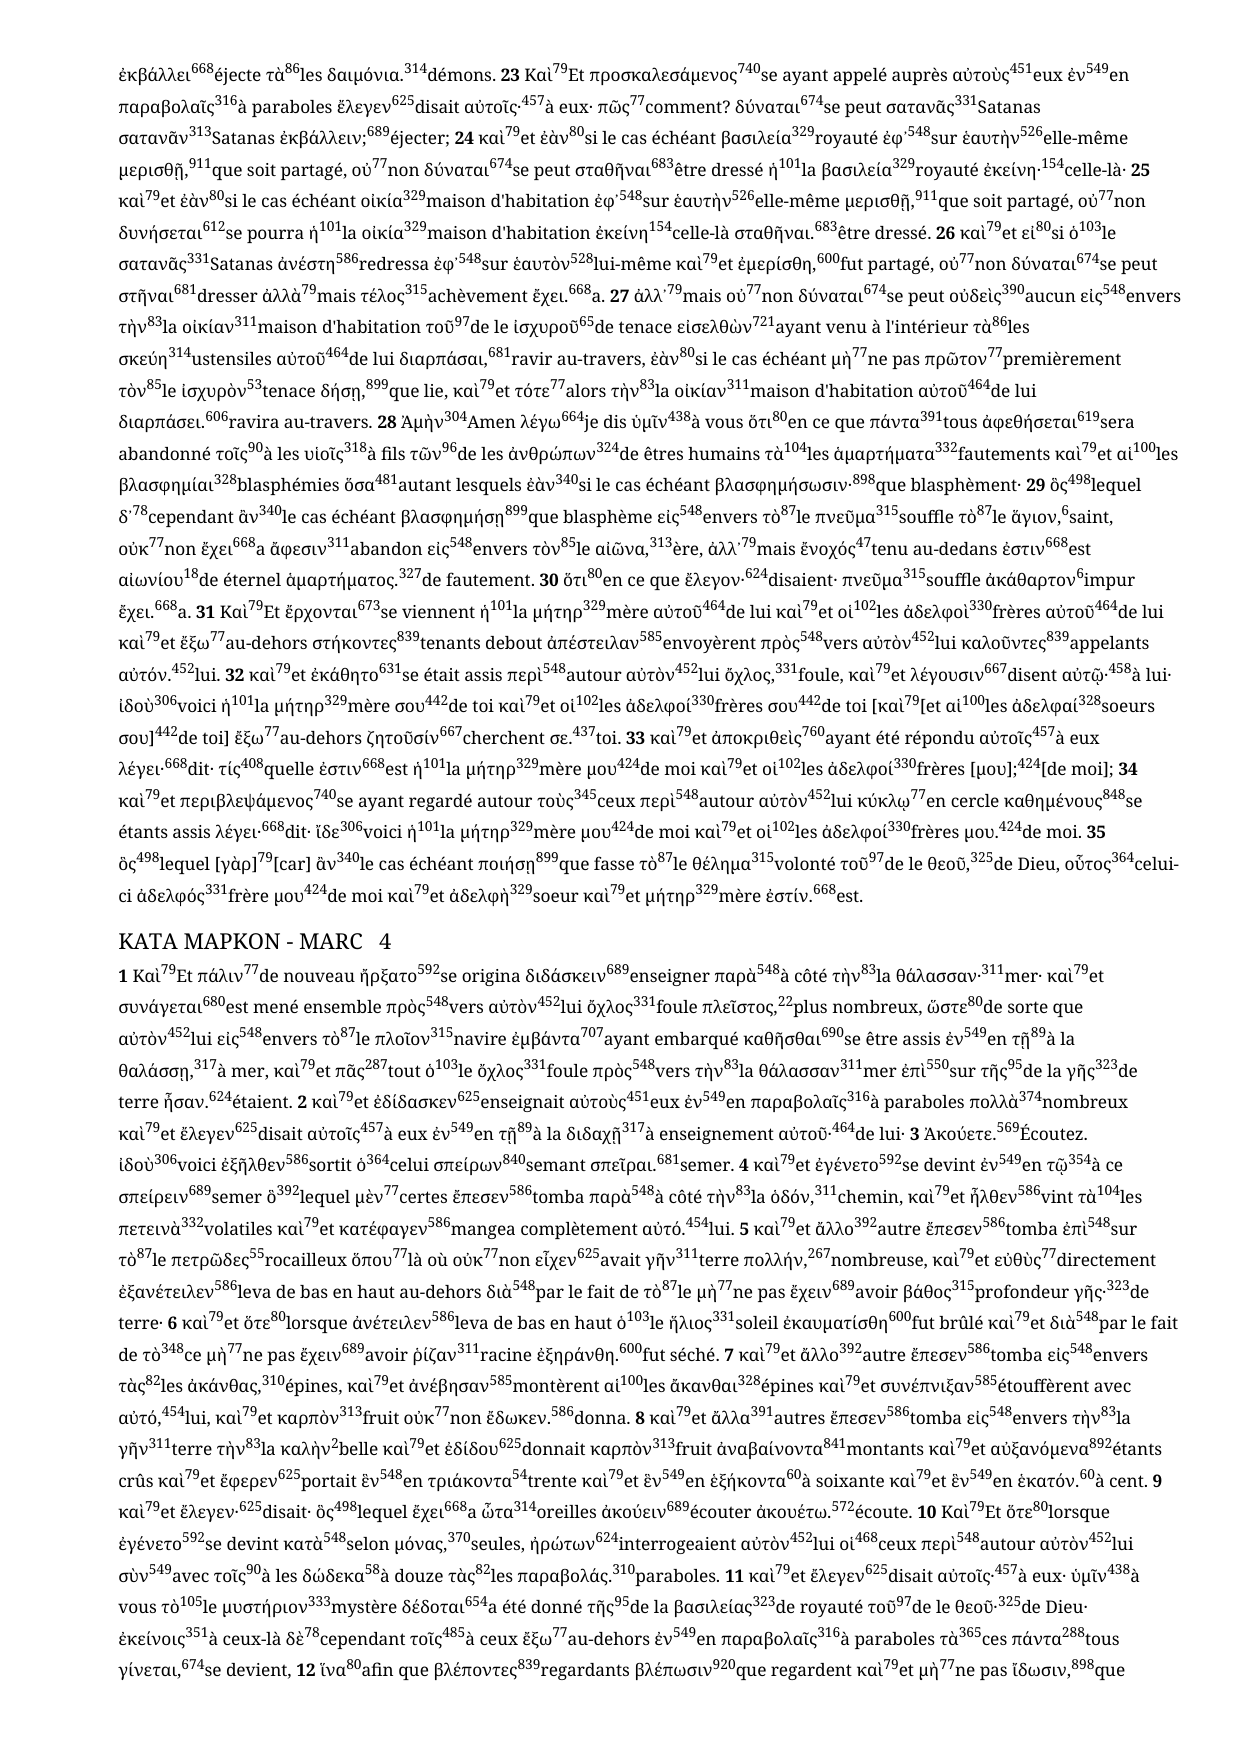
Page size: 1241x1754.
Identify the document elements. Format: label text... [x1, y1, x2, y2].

text 1 Καὶ79Et εἰσῆλθεν586vint à l'intérieur πάλιν77de nouveau εἰς548envers τὴν83la συναγωγήν.311synagogue. καὶ79et ἦν625était ἐκεῖ77là ἄνθρωπος331être humain ἐξηραμμένην794ayante étée séchée ἔχων840ayant τὴν83la χεῖρα.311main. 2 καὶ79et παρετήρουν624épiaient αὐτὸν452lui εἰ80si τοῖς92à les σάββασιν320à sabbats θεραπεύσει606soignera αὐτόν,452lui, ἵνα80afin que κατηγορήσωσιν898que accusent αὐτοῦ.464de lui. 3 καὶ79et λέγει668dit τῷ91à le ἀνθρώπῳ319à être humain τῷ352à celui τὴν83la χεῖρα311main ἔχοντι828à ayant ξηράν·51sèche· ἔγειρε570éveille εἰς548envers τὸ87le μέσον.55au milieu. 4 καὶ79et λέγει668dit αὐτοῖς·457à eux· ἔξεστιν668est permis τοῖς92à les σάββασιν320à sabbats ἀγαθοποιῆσαι681faire bon ἢ79ou κακοποιῆσαι,681faire mal, ψυχὴν311âme σῶσαι681sauver ἢ79ou ἀποκτεῖναι;681tuer catégoriquement; οἱ468ceux δὲ78cependant ἐσιώπων.624silençaient. 5 καὶ79et περιβλεψάμενος740se ayant regardé autour αὐτοὺς451eux μετ᾽550avec ὀργῆς,323de colère, συλλυπούμενος867se attristant avec ἐπὶ549sur τῇ89à la πωρώσει317à callosité τῆς95de la καρδίας323de coeur αὐτῶν463de eux λέγει668dit τῷ91à le ἀνθρώπῳ·319à être humain· ἔκτεινον554étends τὴν83la χεῖρα311main σου.442de toi. καὶ79et ἐξέτεινεν586étendit καὶ79et ἀπεκατεστάθη600fut reconstitué ἡ101la χεὶρ329main αὐτοῦ.464de lui. 6 Καὶ79Et ἐξελθόντες720ayants sortis οἱ102les Φαρισαῖοι330Pharisiens εὐθὺς77directement μετὰ550avec τῶν96de les Ἡρῳδιανῶν324de Hérodiens συμβούλιον315conseil ἐδίδουν624donnaient κατ᾽550contre αὐτοῦ464de lui ὅπως80de telle manière que αὐτὸν452lui ἀπολέσωσιν.898que dépérissent. 7 Καὶ79Et ὁ103le Ἰησοῦς331Iésous μετὰ550avec τῶν96de les μαθητῶν324de disciples αὐτοῦ464de lui ἀνεχώρησεν586replaça πρὸς548vers τὴν83la θάλασσαν,311mer, καὶ79et πολὺ289nombreux πλῆθος333multitude ἀπὸ550au loin τῆς95de la Γαλιλαίας323de Galilée [ἠκολούθησεν],586[suivit], καὶ79et ἀπὸ550au loin τῆς95de la Ἰουδαίας323de Ioudaia 8 καὶ79et ἀπὸ550au loin Ἱεροσολύμων326de Ierosolymas καὶ79et ἀπὸ550au loin τῆς95de la Ἰδουμαίας323de Idumée καὶ79et πέραν552de l'autre côté τοῦ97de le Ἰορδάνου325de Iordane καὶ79et περὶ548autour Τύρον311Tyr καὶ79et Σιδῶνα311Sidon πλῆθος333multitude πολὺ289nombreux ἀκούοντες839écoutants ὅσα481autant lesquels ἐποίει625faisait ἦλθον585vinrent πρὸς548vers αὐτόν.452lui. 9 Καὶ79Et εἶπεν586dit τοῖς90à les μαθηταῖς318à disciples αὐτοῦ464de lui ἵνα80afin que πλοιάριον333petit navire προσκαρτερῇ921que endure auprès αὐτῷ458à lui διὰ548par le fait de τὸν85le ὄχλον313foule ἵνα80afin que μὴ77ne pas θλίβωσιν920que oppressent αὐτόν·452lui· 10 πολλοὺς372nombreux γὰρ79car ἐθεράπευσεν,586soigna, ὥστε80de sorte que ἐπιπίπτειν689tomber dessus αὐτῷ458à lui ἵνα80afin que αὐτοῦ464de lui ἅψωνται904que se touchent ὅσοι497autant lesquels εἶχον624avaient μάστιγας.310fouets. 11 καὶ79et τὰ104les πνεύματα332souffles τὰ104les ἀκάθαρτα,23impurs, ὅταν80lorsque le cas échéant αὐτὸν452lui ἐθεώρουν,624observaient, προσέπιπτον624tombaient vers αὐτῷ458à lui καὶ79et ἔκραζον624croassaient λέγοντα841disants ὅτι80en ce que σὺ448toi εἶ666tu es ὁ103le υἱὸς331fils τοῦ97de le θεοῦ.325de Dieu. 12 καὶ79et πολλὰ374nombreux ἐπετίμα625survalorisait αὐτοῖς457à eux ἵνα80afin que μὴ77ne pas αὐτὸν452lui φανερὸν53visible ποιήσωσιν.898que fassent. 13 Καὶ79Et ἀναβαίνει668monte εἰς548envers τὸ87le ὄρος315montagne καὶ79et προσκαλεῖται674se appelle auprès οὓς479lesquels ἤθελεν625voulait αὐτός,469lui, καὶ79et ἀπῆλθον585éloignèrent πρὸς548vers αὐτόν.452lui. 14 Καὶ79Et ἐποίησεν586fit δώδεκα52douze [οὓς479[lesquels καὶ77aussi ἀποστόλους312envoyés ὠνόμασεν]586nomma] ἵνα80afin que ὦσιν920que soient μετ᾽550avec αὐτοῦ464de lui καὶ79et ἵνα80afin que ἀποστέλλῃ921que envoie αὐτοὺς451eux κηρύσσειν689annoncer 15 καὶ79et ἔχειν689avoir ἐξουσίαν311autorité ἐκβάλλειν689éjecter τὰ86les δαιμόνια·314démons· 16 [Καὶ79[Et ἐποίησεν586fit τοὺς84les δώδεκα,]52douze,] καὶ79et ἐπέθηκεν586surposa ὄνομα315nom τῷ91à le Σίμωνι319à Simon Πέτρον,313Pierre, 17 καὶ79et Ἰάκωβον313Iakobos τὸν346celui τοῦ97de le Ζεβεδαίου325de Zébédaï καὶ79et Ἰωάννην313Ioannes τὸν85le ἀδελφὸν313frère τοῦ97de le Ἰακώβου325de Iakobos καὶ79et ἐπέθηκεν586surposa αὐτοῖς457à eux ὀνόμα[τα]314noms Βοανηργές,312Boanergès, ὅ500lequel ἐστιν668est υἱοὶ330fils βροντῆς·323de tonnerre· 18 καὶ79et Ἀνδρέαν313André καὶ79et Φίλιππον313Philippe καὶ79et Βαρθολομαῖον313Bar-Tolomaï καὶ79et Μαθθαῖον313Matthaios καὶ79et Θωμᾶν313Thomas καὶ79et Ἰάκωβον313Iakobos τὸν346celui τοῦ97de le Ἁλφαίου325de Alphaios καὶ79et Θαδδαῖον313Thaddaios καὶ79et Σίμωνα313Simon τὸν85le Καναναῖον313Kananéen 19 καὶ79et Ἰούδαν313Iouda Ἰσκαριώθ,313Iskariote, ὃς498lequel καὶ77aussi παρέδωκεν586transmit αὐτόν.452lui. 20 Καὶ79Et ἔρχεται674se vient εἰς548envers οἶκον·313maison· καὶ79et συνέρχεται674se vient ensemble πάλιν77de nouveau [ὁ]103[le] ὄχλος,331foule, ὥστε80de sorte que μὴ77ne pas δύνασθαι690se pouvoir αὐτοὺς451eux μηδὲ77ni cependant ἄρτον313pain φαγεῖν.681manger. 21 καὶ79et ἀκούσαντες720ayants écoutés οἱ363ceux παρ᾽550à côté αὐτοῦ464de lui ἐξῆλθον585sortirent κρατῆσαι681saisir avec force αὐτόν·452lui· ἔλεγον624disaient γὰρ79car ὅτι80en ce que ἐξέστη.586extasia. 22 Καὶ79Et οἱ102les γραμματεῖς330lettrés οἱ363ceux ἀπὸ550au loin Ἱεροσολύμων326de Ierosolymas καταβάντες720ayants descendus ἔλεγον624disaient ὅτι80en ce que Βεελζεβοὺλ313Beelzeboul ἔχει668a καὶ79et ὅτι80en ce que ἐν549en τῷ91à le ἄρχοντι319à chef τῶν98de les δαιμονίων326de démons ἐκβάλλει668éjecte τὰ86les δαιμόνια.314démons. 23 Καὶ79Et προσκαλεσάμενος740se ayant appelé auprès αὐτοὺς451eux ἐν549en παραβολαῖς316à paraboles ἔλεγεν625disait αὐτοῖς·457à eux· πῶς77comment? δύναται674se peut σατανᾶς331Satanas σατανᾶν313Satanas ἐκβάλλειν;689éjecter; 24 καὶ79et ἐὰν80si le cas échéant βασιλεία329royauté ἐφ᾽548sur ἑαυτὴν526elle-même μερισθῇ,911que soit partagé, οὐ77non δύναται674se peut σταθῆναι683être dressé ἡ101la βασιλεία329royauté ἐκείνη·154celle-là· 25 καὶ79et ἐὰν80si le cas échéant οἰκία329maison d'habitation ἐφ᾽548sur ἑαυτὴν526elle-même μερισθῇ,911que soit partagé, οὐ77non δυνήσεται612se pourra ἡ101la οἰκία329maison d'habitation ἐκείνη154celle-là σταθῆναι.683être dressé. 26 καὶ79et εἰ80si ὁ103le σατανᾶς331Satanas ἀνέστη586redressa ἐφ᾽548sur ἑαυτὸν528lui-même καὶ79et ἐμερίσθη,600fut partagé, οὐ77non δύναται674se peut στῆναι681dresser ἀλλὰ79mais τέλος315achèvement ἔχει.668a. 27 ἀλλ᾽79mais οὐ77non δύναται674se peut οὐδεὶς390aucun εἰς548envers τὴν83la οἰκίαν311maison d'habitation τοῦ97de le ἰσχυροῦ65de tenace εἰσελθὼν721ayant venu à l'intérieur τὰ86les σκεύη314ustensiles αὐτοῦ464de lui διαρπάσαι,681ravir au-travers, ἐὰν80si le cas échéant μὴ77ne pas πρῶτον77premièrement τὸν85le ἰσχυρὸν53tenace δήσῃ,899que lie, καὶ79et τότε77alors τὴν83la οἰκίαν311maison d'habitation αὐτοῦ464de lui διαρπάσει.606ravira au-travers. 28 Ἀμὴν304Amen λέγω664je dis ὑμῖν438à vous ὅτι80en ce que πάντα391tous ἀφεθήσεται619sera abandonné τοῖς90à les υἱοῖς318à fils τῶν96de les ἀνθρώπων324de êtres humains τὰ104les ἁμαρτήματα332fautements καὶ79et αἱ100les βλασφημίαι328blasphémies ὅσα481autant lesquels ἐὰν340si le cas échéant βλασφημήσωσιν·898que blasphèment· 29 ὃς498lequel δ᾽78cependant ἂν340le cas échéant βλασφημήσῃ899que blasphème εἰς548envers τὸ87le πνεῦμα315souffle τὸ87le ἅγιον,6saint, οὐκ77non ἔχει668a ἄφεσιν311abandon εἰς548envers τὸν85le αἰῶνα,313ère, ἀλλ᾽79mais ἔνοχός47tenu au-dedans ἐστιν668est αἰωνίου18de éternel ἁμαρτήματος.327de fautement. 30 ὅτι80en ce que ἔλεγον·624disaient· πνεῦμα315souffle ἀκάθαρτον6impur ἔχει.668a. 31 Καὶ79Et ἔρχονται673se viennent ἡ101la μήτηρ329mère αὐτοῦ464de lui καὶ79et οἱ102les ἀδελφοὶ330frères αὐτοῦ464de lui καὶ79et ἔξω77au-dehors στήκοντες839tenants debout ἀπέστειλαν585envoyèrent πρὸς548vers αὐτὸν452lui καλοῦντες839appelants αὐτόν.452lui. 32 καὶ79et ἐκάθητο631se était assis περὶ548autour αὐτὸν452lui ὄχλος,331foule, καὶ79et λέγουσιν667disent αὐτῷ·458à lui· ἰδοὺ306voici ἡ101la μήτηρ329mère σου442de toi καὶ79et οἱ102les ἀδελφοί330frères σου442de toi [καὶ79[et αἱ100les ἀδελφαί328soeurs σου]442de toi] ἔξω77au-dehors ζητοῦσίν667cherchent σε.437toi. 33 καὶ79et ἀποκριθεὶς760ayant été répondu αὐτοῖς457à eux λέγει·668dit· τίς408quelle ἐστιν668est ἡ101la μήτηρ329mère μου424de moi καὶ79et οἱ102les ἀδελφοί330frères [μου];424[de moi]; 34 καὶ79et περιβλεψάμενος740se ayant regardé autour τοὺς345ceux περὶ548autour αὐτὸν452lui κύκλῳ77en cercle καθημένους848se étants assis λέγει·668dit· ἴδε306voici ἡ101la μήτηρ329mère μου424de moi καὶ79et οἱ102les ἀδελφοί330frères μου.424de moi. 35 ὃς498lequel [γὰρ]79[car] ἂν340le cas échéant ποιήσῃ899que fasse τὸ87le θέλημα315volonté τοῦ97de le θεοῦ,325de Dieu, οὗτος364celui-ci ἀδελφός331frère μου424de moi καὶ79et ἀδελφὴ329soeur καὶ79et μήτηρ329mère ἐστίν.668est. [118, 59, 1181, 907]
text ΚΑΤΑ ΜΑΡΚΟΝ - MARC 4 [118, 926, 1181, 956]
text 1 Καὶ79Et πάλιν77de nouveau ἤρξατο592se origina διδάσκειν689enseigner παρὰ548à côté τὴν83la θάλασσαν·311mer· καὶ79et συνάγεται680est mené ensemble πρὸς548vers αὐτὸν452lui ὄχλος331foule πλεῖστος,22plus nombreux, ὥστε80de sorte que αὐτὸν452lui εἰς548envers τὸ87le πλοῖον315navire ἐμβάντα707ayant embarqué καθῆσθαι690se être assis ἐν549en τῇ89à la θαλάσσῃ,317à mer, καὶ79et πᾶς287tout ὁ103le ὄχλος331foule πρὸς548vers τὴν83la θάλασσαν311mer ἐπὶ550sur τῆς95de la γῆς323de terre ἦσαν.624étaient. 2 καὶ79et ἐδίδασκεν625enseignait αὐτοὺς451eux ἐν549en παραβολαῖς316à paraboles πολλὰ374nombreux καὶ79et ἔλεγεν625disait αὐτοῖς457à eux ἐν549en τῇ89à la διδαχῇ317à enseignement αὐτοῦ·464de lui· 3 Ἀκούετε.569Écoutez. ἰδοὺ306voici ἐξῆλθεν586sortit ὁ364celui σπείρων840semant σπεῖραι.681semer. 4 καὶ79et ἐγένετο592se devint ἐν549en τῷ354à ce σπείρειν689semer ὃ392lequel μὲν77certes ἔπεσεν586tomba παρὰ548à côté τὴν83la ὁδόν,311chemin, καὶ79et ἦλθεν586vint τὰ104les πετεινὰ332volatiles καὶ79et κατέφαγεν586mangea complètement αὐτό.454lui. 5 καὶ79et ἄλλο392autre ἔπεσεν586tomba ἐπὶ548sur τὸ87le πετρῶδες55rocailleux ὅπου77là où οὐκ77non εἶχεν625avait γῆν311terre πολλήν,267nombreuse, καὶ79et εὐθὺς77directement ἐξανέτειλεν586leva de bas en haut au-dehors διὰ548par le fait de τὸ87le μὴ77ne pas ἔχειν689avoir βάθος315profondeur γῆς·323de terre· 6 καὶ79et ὅτε80lorsque ἀνέτειλεν586leva de bas en haut ὁ103le ἥλιος331soleil ἐκαυματίσθη600fut brûlé καὶ79et διὰ548par le fait de τὸ348ce μὴ77ne pas ἔχειν689avoir ῥίζαν311racine ἐξηράνθη.600fut séché. 7 καὶ79et ἄλλο392autre ἔπεσεν586tomba εἰς548envers τὰς82les ἀκάνθας,310épines, καὶ79et ἀνέβησαν585montèrent αἱ100les ἄκανθαι328épines καὶ79et συνέπνιξαν585étouffèrent avec αὐτό,454lui, καὶ79et καρπὸν313fruit οὐκ77non ἔδωκεν.586donna. 8 καὶ79et ἄλλα391autres ἔπεσεν586tomba εἰς548envers τὴν83la γῆν311terre τὴν83la καλὴν2belle καὶ79et ἐδίδου625donnait καρπὸν313fruit ἀναβαίνοντα841montants καὶ79et αὐξανόμενα892étants crûs καὶ79et ἔφερεν625portait ἓν548en τριάκοντα54trente καὶ79et ἓν549en ἑξήκοντα60à soixante καὶ79et ἓν549en ἑκατόν.60à cent. 9 καὶ79et ἔλεγεν·625disait· ὃς498lequel ἔχει668a ὦτα314oreilles ἀκούειν689écouter ἀκουέτω.572écoute. 10 Καὶ79Et ὅτε80lorsque ἐγένετο592se devint κατὰ548selon μόνας,370seules, ἠρώτων624interrogeaient αὐτὸν452lui οἱ468ceux περὶ548autour αὐτὸν452lui σὺν549avec τοῖς90à les δώδεκα58à douze τὰς82les παραβολάς.310paraboles. 11 καὶ79et ἔλεγεν625disait αὐτοῖς·457à eux· ὑμῖν438à vous τὸ105le μυστήριον333mystère δέδοται654a été donné τῆς95de la βασιλείας323de royauté τοῦ97de le θεοῦ·325de Dieu· ἐκείνοις351à ceux-là δὲ78cependant τοῖς485à ceux ἔξω77au-dehors ἐν549en παραβολαῖς316à paraboles τὰ365ces πάντα288tous γίνεται,674se devient, 12 ἵνα80afin que βλέποντες839regardants βλέπωσιν920que regardent καὶ79et μὴ77ne pas ἴδωσιν,898que voient, καὶ79et ἀκούοντες839écoutants ἀκούωσιν920que écoutent καὶ79et μὴ77ne pas συνιῶσιν,920que comprennent, μήποτε80de peur que ἐπιστρέψωσιν898que tournent sur καὶ79et ἀφεθῇ911que soit abandonné αὐτοῖς.457à eux. 13 Καὶ79Et λέγει668dit αὐτοῖς·457à eux· οὐκ77non οἴδατε639vous avez su τὴν83la παραβολὴν311parabole ταύτην,136celle-ci, καὶ79et πῶς77comment? πάσας266toutes τὰς82les παραβολὰς310paraboles γνώσεσθε;609vous vous connaîtrez; 14 ὁ364celui σπείρων840semant τὸν85le λόγον313discours σπείρει.668sème. 15 οὗτοι363ceux-ci δέ78cependant εἰσιν667sont οἱ363ceux παρὰ548à côté τὴν83la ὁδόν·311chemin· ὅπου77là où σπείρεται680est semé ὁ103le λόγος331discours καὶ79et ὅταν80lorsque le cas échéant ἀκούσωσιν,898que écoutent, εὐθὺς77directement ἔρχεται674se vient ὁ103le σατανᾶς331Satanas καὶ79et αἴρει668lève τὸν85le λόγον313discours τὸν346celui ἐσπαρμένον796ayant été semé εἰς548envers αὐτούς.451eux. 16 καὶ79et οὗτοί363ceux-ci εἰσιν667sont ὁμοίως77semblablement οἱ363ceux ἐπὶ548sur τὰ86les πετρώδη54rocailleux σπειρόμενοι,890étants semés, οἳ497lesquels ὅταν80lorsque le cas échéant ἀκούσωσιν898que écoutent τὸν85le λόγον313discours εὐθὺς77directement μετὰ550avec χαρᾶς323de joie λαμβάνουσιν667prennent αὐτόν,452lui, 17 καὶ79et οὐκ77non ἔχουσιν667ont ῥίζαν311racine ἐν549en ἑαυτοῖς532à eux-mêmes ἀλλὰ79mais πρόσκαιροί46vers des moments εἰσιν,667sont, εἶτα77puis γενομένης732de se ayante devenue θλίψεως323de oppression ἢ79ou διωγμοῦ325de poursuite διὰ548par le fait de τὸν85le λόγον313discours εὐθὺς77directement σκανδαλίζονται.679sont scandalisés. 18 καὶ79et ἄλλοι389autres εἰσὶν667sont οἱ363ceux εἰς548envers τὰς82les ἀκάνθας310épines σπειρόμενοι·890étants semés· οὗτοί363ceux-ci εἰσιν667sont οἱ363ceux τὸν85le λόγον313discours ἀκούσαντες,720ayants écoutés, 19 καὶ79et αἱ100les μέριμναι328inquiétudes τοῦ97de le αἰῶνος325de ère καὶ79et ἡ101la ἀπάτη329appât τοῦ97de le πλούτου325de richesse καὶ79et αἱ100les περὶ548autour τὰ86les λοιπὰ374restants ἐπιθυμίαι328désirs en fureurs εἰσπορευόμεναι864se allantes à l'intérieur συμπνίγουσιν667étouffent avec τὸν85le λόγον313discours καὶ79et ἄκαρπος47sans fruit γίνεται.674se devient. 20 καὶ79et ἐκεῖνοί363ceux-là εἰσιν667sont οἱ363ceux ἐπὶ548sur τὴν83la γῆν311terre τὴν83la καλὴν2belle σπαρέντες,759ayants étés semés, οἵτινες497lesquels des quelconques ἀκούουσιν667écoutent τὸν85le λόγον313discours καὶ79et παραδέχονται673se acceptent à côté καὶ79et καρποφοροῦσιν667colportent du fruit ἓν549en τριάκοντα60à trente καὶ79et ἓν549en ἑξήκοντα60à soixante καὶ79et ἓν549en ἑκατόν.60à cent. 21 Καὶ79Et ἔλεγεν625disait αὐτοῖς·457à eux· μήτι340ne serait-ce que ἔρχεται674se vient ὁ103le λύχνος331chandelle ἵνα80afin que ὑπὸ548sous τὸν85le μόδιον313muid τεθῇ911que soit posé ἢ79ou ὑπὸ548sous τὴν83la κλίνην;311lit; οὐχ340non ἵνα80afin que ἐπὶ548sur τὴν83la λυχνίαν311chandelier τεθῇ;911que soit posé; 22 οὐ77non γάρ79car ἐστιν668est κρυπτὸν49caché ἐὰν80si le cas échéant μὴ77ne pas ἵνα80afin que φανερωθῇ,911que soit rendu visible, οὐδὲ79non cependant ἐγένετο592se devint ἀπόκρυφον73caché au loin ἀλλ᾽79mais ἵνα80afin que ἔλθῃ899que vienne εἰς548envers φανερόν.55visible. 23 εἴ80si τις390un quelconque ἔχει668a ὦτα314oreilles ἀκούειν689écouter ἀκουέτω.572écoute. 24 Καὶ79Et ἔλεγεν625disait αὐτοῖς·457à eux· βλέπετε569regardez τί399quel ἀκούετε.665vous écoutez. ἐν549en ᾧ299à lequel μέτρῳ321à mesure μετρεῖτε665vous mesurez μετρηθήσεται619sera mesuré ὑμῖν438à vous καὶ79et προστεθήσεται619sera apposé ὑμῖν.438à vous. 25 ὃς498lequel γὰρ79car ἔχει,668a, δοθήσεται619sera donné αὐτῷ·458à lui· καὶ79et ὃς498lequel οὐκ77non ἔχει,668a, καὶ77aussi ὃ482lequel ἔχει668a ἀρθήσεται619sera levé ἀπ᾽550au loin αὐτοῦ.464de lui. 26 Καὶ79Et ἔλεγεν·625disait· οὕτως77ainsi ἐστὶν668est ἡ101la βασιλεία329royauté τοῦ97de le θεοῦ325de Dieu ὡς80comme ἄνθρωπος331être humain βάλῃ899que jette τὸν85le σπόρον313semaille ἐπὶ550sur τῆς95de la γῆς323de terre 27 καὶ79et καθεύδῃ921que dorme de haut en bas καὶ79et ἐγείρηται932que soit éveillé νύκτα311nuit καὶ79et ἡμέραν,311journée, καὶ79et ὁ103le σπόρος331semaille βλαστᾷ921que germe καὶ79et μηκύνηται927que se allonge ὡς77comme οὐκ77non οἶδεν642a su αὐτός.469lui. 28 αὐτομάτη69automate ἡ101la γῆ329terre καρποφορεῖ,668colporte du fruit, πρῶτον77premièrement χόρτον313herbe εἶτα77puis στάχυν313épi εἶτα77puis πλήρη[ς]22de plénitude σῖτον313froment ἐν549en τῷ91à le στάχυϊ.319à épi. 29 ὅταν80lorsque le cas échéant δὲ78cependant παραδοῖ899que transmette ὁ103le καρπός,331fruit, εὐθὺς77directement ἀποστέλλει668envoie τὸ87le δρέπανον,315faucille, ὅτι80en ce que παρέστηκεν642a dressé à côté ὁ103le θερισμός.331moisson. 30 Καὶ79Et ἔλεγεν·625disait· πῶς77comment? ὁμοιώσωμεν894que nous rendions semblable τὴν83la βασιλείαν311royauté τοῦ97de le θεοῦ325de Dieu ἢ79ou ἐν549en τίνι164à quelle αὐτὴν450elle παραβολῇ317à parabole θῶμεν;894que nous posions; 31 ὡς80comme κόκκῳ319à grain σινάπεως,327de sinapis, ὃς498lequel ὅταν80lorsque le cas échéant σπαρῇ911que soit semé ἐπὶ550sur τῆς95de la γῆς,323de terre, μικρότερον49plus petit ὂν842étant πάντων282de tous τῶν98de les σπερμάτων326de semences τῶν493de ces ἐπὶ550sur τῆς95de la γῆς,323de terre, 32 καὶ79et ὅταν80lorsque le cas échéant σπαρῇ,911que soit semé, ἀναβαίνει668monte καὶ79et γίνεται674se devient μεῖζον49plus grand πάντων282de tous τῶν98de les λαχάνων326de légumes καὶ79et ποιεῖ668fait κλάδους312branches μεγάλους,3grands, ὥστε80de sorte que δύνασθαι690se pouvoir ὑπὸ548sous τὴν83la σκιὰν311ombre αὐτοῦ466de lui τὰ86les πετεινὰ314volatiles τοῦ97de le οὐρανοῦ325de ciel κατασκηνοῦν.689dresser tente contre. 33 Καὶ79Et τοιαύταις141à telles παραβολαῖς316à paraboles πολλαῖς272à nombreuses ἐλάλει625bavardait αὐτοῖς457à eux τὸν85le λόγον313discours καθὼς77de haut en bas comme ἠδύναντο630se pouvaient ἀκούειν·689écouter· 34 χωρὶς552séparément δὲ78cependant παραβολῆς323de parabole οὐκ77non ἐλάλει625bavardait αὐτοῖς,457à eux, κατ᾽548selon ἰδίαν544en propre δὲ78cependant τοῖς250à les ἰδίοις120à en propres μαθηταῖς318à disciples ἐπέλυεν625expliquait πάντα.374tous. 35 Καὶ79Et λέγει668dit αὐτοῖς457à eux ἐν549en ἐκείνῃ142à celle-là τῇ89à la ἡμέρᾳ317à journée ὀψίας63de tardive γενομένης·732de se ayante devenue· διέλθωμεν894que nous passions à travers εἰς548envers τὸ348ce πέραν.77de l'autre côté. 36 καὶ79et ἀφέντες720ayants abandonnés τὸν85le ὄχλον313foule παραλαμβάνουσιν667prennent à côté αὐτὸν452lui ὡς80comme ἦν625était ἐν549en τῷ93à le πλοίῳ,321à navire, καὶ79et ἄλλα133autres πλοῖα332navires ἦν625était μετ᾽550avec αὐτοῦ.464de lui. 37 καὶ79et γίνεται674se devient λαῖλαψ329ouragan μεγάλη20grande ἀνέμου325de vent καὶ79et τὰ104les κύματα332vagues ἐπέβαλλεν625surjetait εἰς548envers τὸ87le πλοῖον,315navire, ὥστε80de sorte que ἤδη77déjà γεμίζεσθαι692être rempli pleinement τὸ87le πλοῖον.315navire. 38 καὶ79et αὐτὸς469lui ἦν625était ἐν549en τῇ89à la πρύμνῃ317à poupe ἐπὶ548sur τὸ87le προσκεφάλαιον315oreiller καθεύδων.840dormant de haut en bas. καὶ79et ἐγείρουσιν667éveillent αὐτὸν452lui καὶ79et λέγουσιν667disent αὐτῷ·458à lui· διδάσκαλε,337enseignant, οὐ340non μέλει668soucie σοι439à toi ὅτι80en ce que ἀπολλύμεθα;669nous nous dépérissons; 39 καὶ79et διεγερθεὶς760ayant été réveillé ἐπετίμησεν586survalorisa τῷ91à le ἀνέμῳ319à vent καὶ79et εἶπεν586dit τῇ89à la θαλάσσῃ·317à mer· σιώπα,570silence, πεφίμωσο.568aie été muselé. καὶ79et ἐκόπασεν586cessa ὁ103le ἄνεμος331vent καὶ79et ἐγένετο592se devint γαλήνη329calme μεγάλη.20grande. 40 καὶ79et εἶπεν586dit αὐτοῖς·457à eux· τί399quel δειλοί46timides ἐστε;665vous êtes; οὔπω77non encore ἔχετε665vous avez πίστιν;311croyance; 41 καὶ79et ἐφοβήθησαν599furent effrayé φόβον313effroi μέγαν4grand καὶ79et ἔλεγον624disaient πρὸς548vers ἀλλήλους·501les uns les autres· τίς410quel ἄρα77par conséquent οὗτός364celui-ci ἐστιν668est ὅτι80en ce que καὶ79et ὁ103le ἄνεμος331vent καὶ79et ἡ101la θάλασσα329mer ὑπακούει668écoute en soumission αὐτῷ;458à lui; [118, 960, 1181, 1682]
